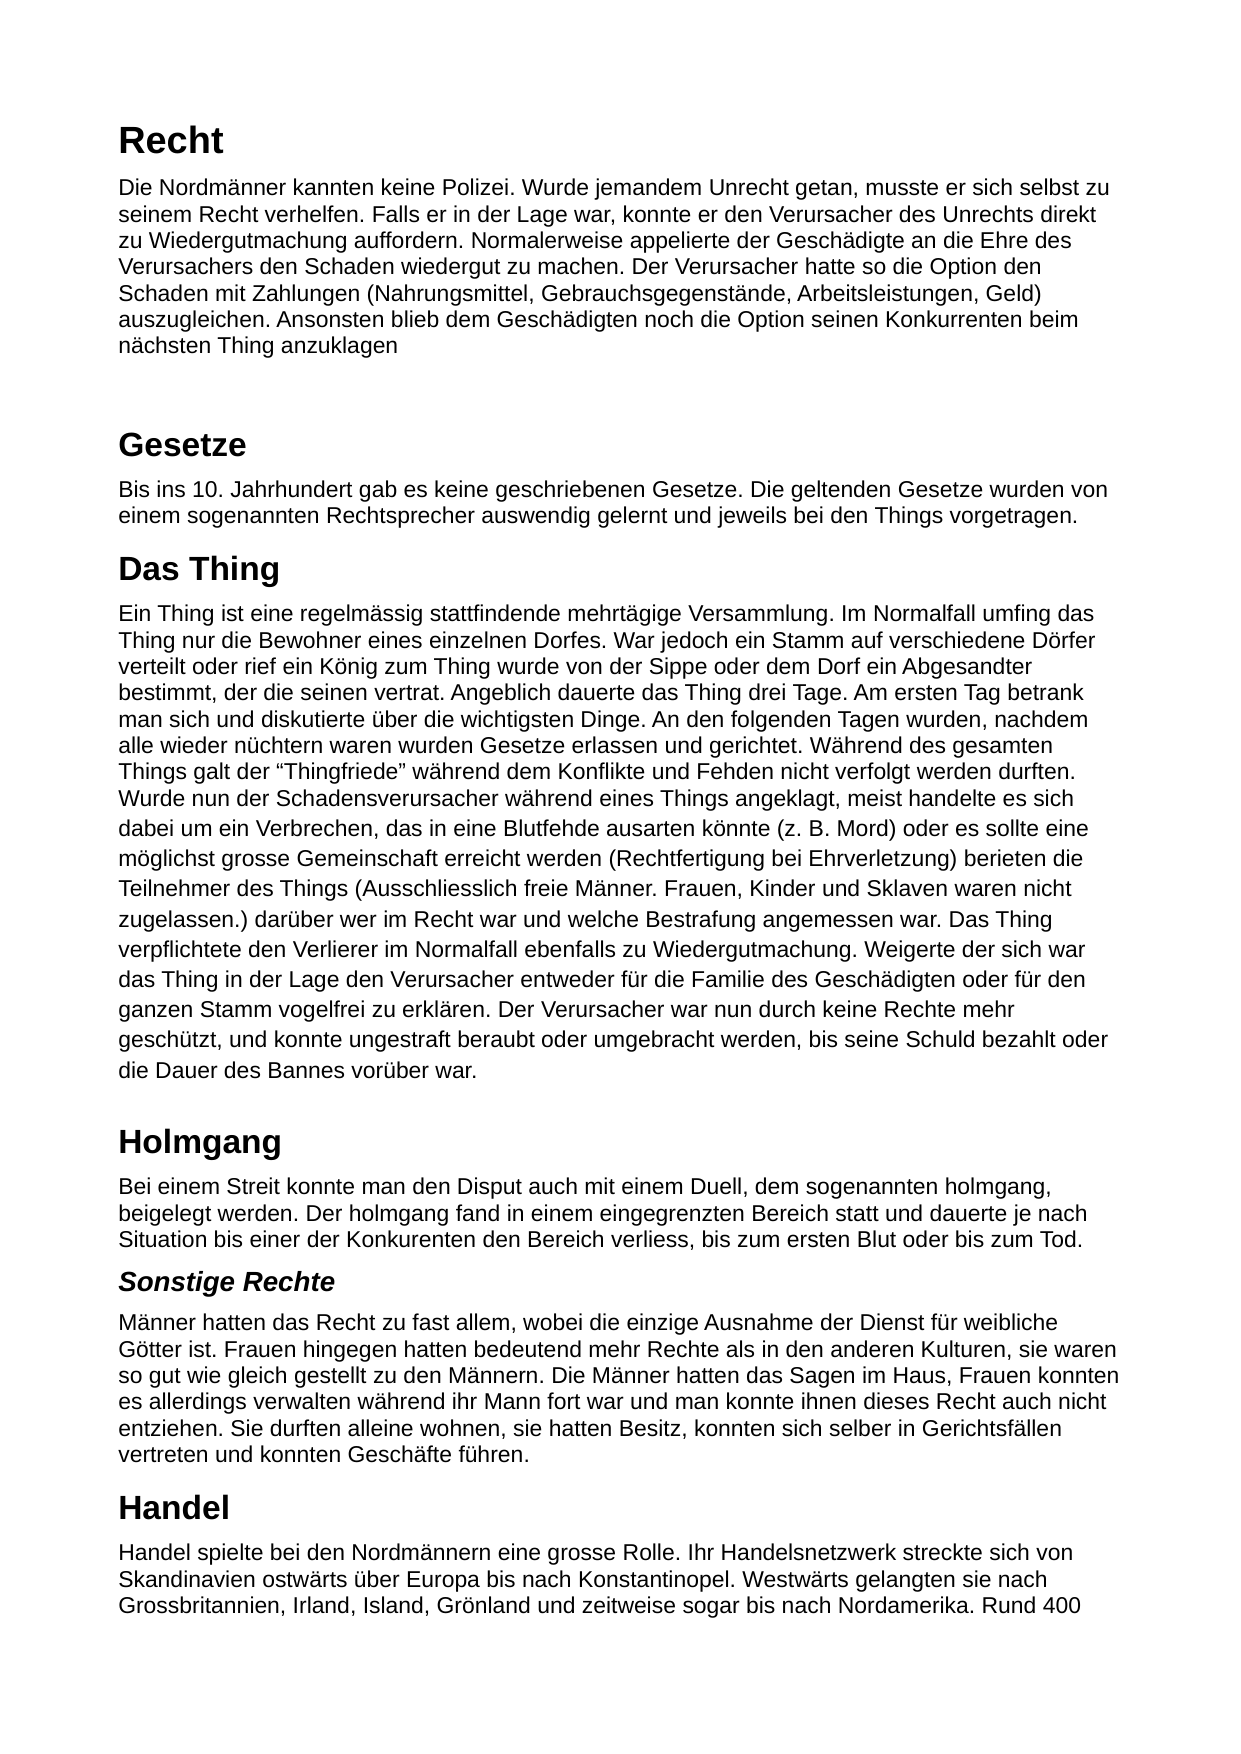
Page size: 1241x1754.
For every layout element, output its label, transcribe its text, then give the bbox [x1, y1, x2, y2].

text Bei einem Streit konnte man den Disput auch mit einem Duell, dem sogenannten holmgang, beigelegt werden. Der holmgang fand in einem eingegrenzten Bereich statt und dauerte je nach Situation bis einer der Konkurenten den Bereich verliess, bis zum ersten Blut oder bis zum Tod. [118, 1173, 1122, 1252]
text Handel spielte bei den Nordmännern eine grosse Rolle. Ihr Handelsnetzwerk streckte sich von Skandinavien ostwärts über Europa bis nach Konstantinopel. Westwärts gelangten sie nach Grossbritannien, Irland, Island, Grönland und zeitweise sogar bis nach Nordamerika. Rund 400 [118, 1539, 1122, 1618]
text Ein Thing ist eine regelmässig stattfindende mehrtägige Versammlung. Im Normalfall umfing das Thing nur die Bewohner eines einzelnen Dorfes. War jedoch ein Stamm auf verschiedene Dörfer verteilt oder rief ein König zum Thing wurde von der Sippe oder dem Dorf ein Abgesandter bestimmt, der die seinen vertrat. Angeblich dauerte das Thing drei Tage. Am ersten Tag betrank man sich und diskutierte über die wichtigsten Dinge. An den folgenden Tagen wurden, nachdem alle wieder nüchtern waren wurden Gesetze erlassen und gerichtet. Während des gesamten Things galt der “Thingfriede” während dem Konflikte und Fehden nicht verfolgt werden durften. [118, 600, 1122, 785]
subtitle Holmgang [118, 1122, 1122, 1161]
subtitle Handel [118, 1488, 1122, 1527]
text Männer hatten das Recht zu fast allem, wobei die einzige Ausnahme der Dienst für weibliche Götter ist. Frauen hingegen hatten bedeutend mehr Rechte als in den anderen Kulturen, sie waren so gut wie gleich gestellt zu den Männern. Die Männer hatten das Sagen im Haus, Frauen konnten es allerdings verwalten während ihr Mann fort war und man konnte ihnen dieses Recht auch nicht entziehen. Sie durften alleine wohnen, sie hatten Besitz, konnten sich selber in Gerichtsfällen vertreten und konnten Geschäfte führen. [118, 1309, 1122, 1467]
text Die Nordmänner kannten keine Polizei. Wurde jemandem Unrecht getan, musste er sich selbst zu seinem Recht verhelfen. Falls er in der Lage war, konnte er den Verursacher des Unrechts direkt zu Wiedergutmachung auffordern. Normalerweise appelierte der Geschädigte an die Ehre des Verursachers den Schaden wiedergut zu machen. Der Verursacher hatte so die Option den Schaden mit Zahlungen (Nahrungsmittel, Gebrauchsgegenstände, Arbeitsleistungen, Geld) auszugleichen. Ansonsten blieb dem Geschädigten noch die Option seinen Konkurrenten beim nächsten Thing anzuklagen [118, 174, 1122, 359]
subtitle Gesetze [118, 424, 1122, 463]
subtitle Recht [118, 118, 1122, 162]
subtitle Das Thing [118, 549, 1122, 588]
text Bis ins 10. Jahrhundert gab es keine geschriebenen Gesetze. Die geltenden Gesetze wurden von einem sogenannten Rechtsprecher auswendig gelernt und jeweils bei den Things vorgetragen. [118, 476, 1122, 528]
text Wurde nun der Schadensverursacher während eines Things angeklagt, meist handelte es sich dabei um ein Verbrechen, das in eine Blutfehde ausarten könnte (z. B. Mord) oder es sollte eine möglichst grosse Gemeinschaft erreicht werden (Rechtfertigung bei Ehrverletzung) berieten die Teilnehmer des Things (Ausschliesslich freie Männer. Frauen, Kinder und Sklaven waren nicht zugelassen.) darüber wer im Recht war und welche Bestrafung angemessen war. Das Thing verpflichtete den Verlierer im Normalfall ebenfalls zu Wiedergutmachung. Weigerte der sich war das Thing in der Lage den Verursacher entweder für die Familie des Geschädigten oder für den ganzen Stamm vogelfrei zu erklären. Der Verursacher war nun durch keine Rechte mehr geschützt, und konnte ungestraft beraubt oder umgebracht werden, bis seine Schuld bezahlt oder die Dauer des Bannes vorüber war. [118, 785, 1122, 1083]
subtitle Sonstige Rechte [118, 1265, 1122, 1297]
